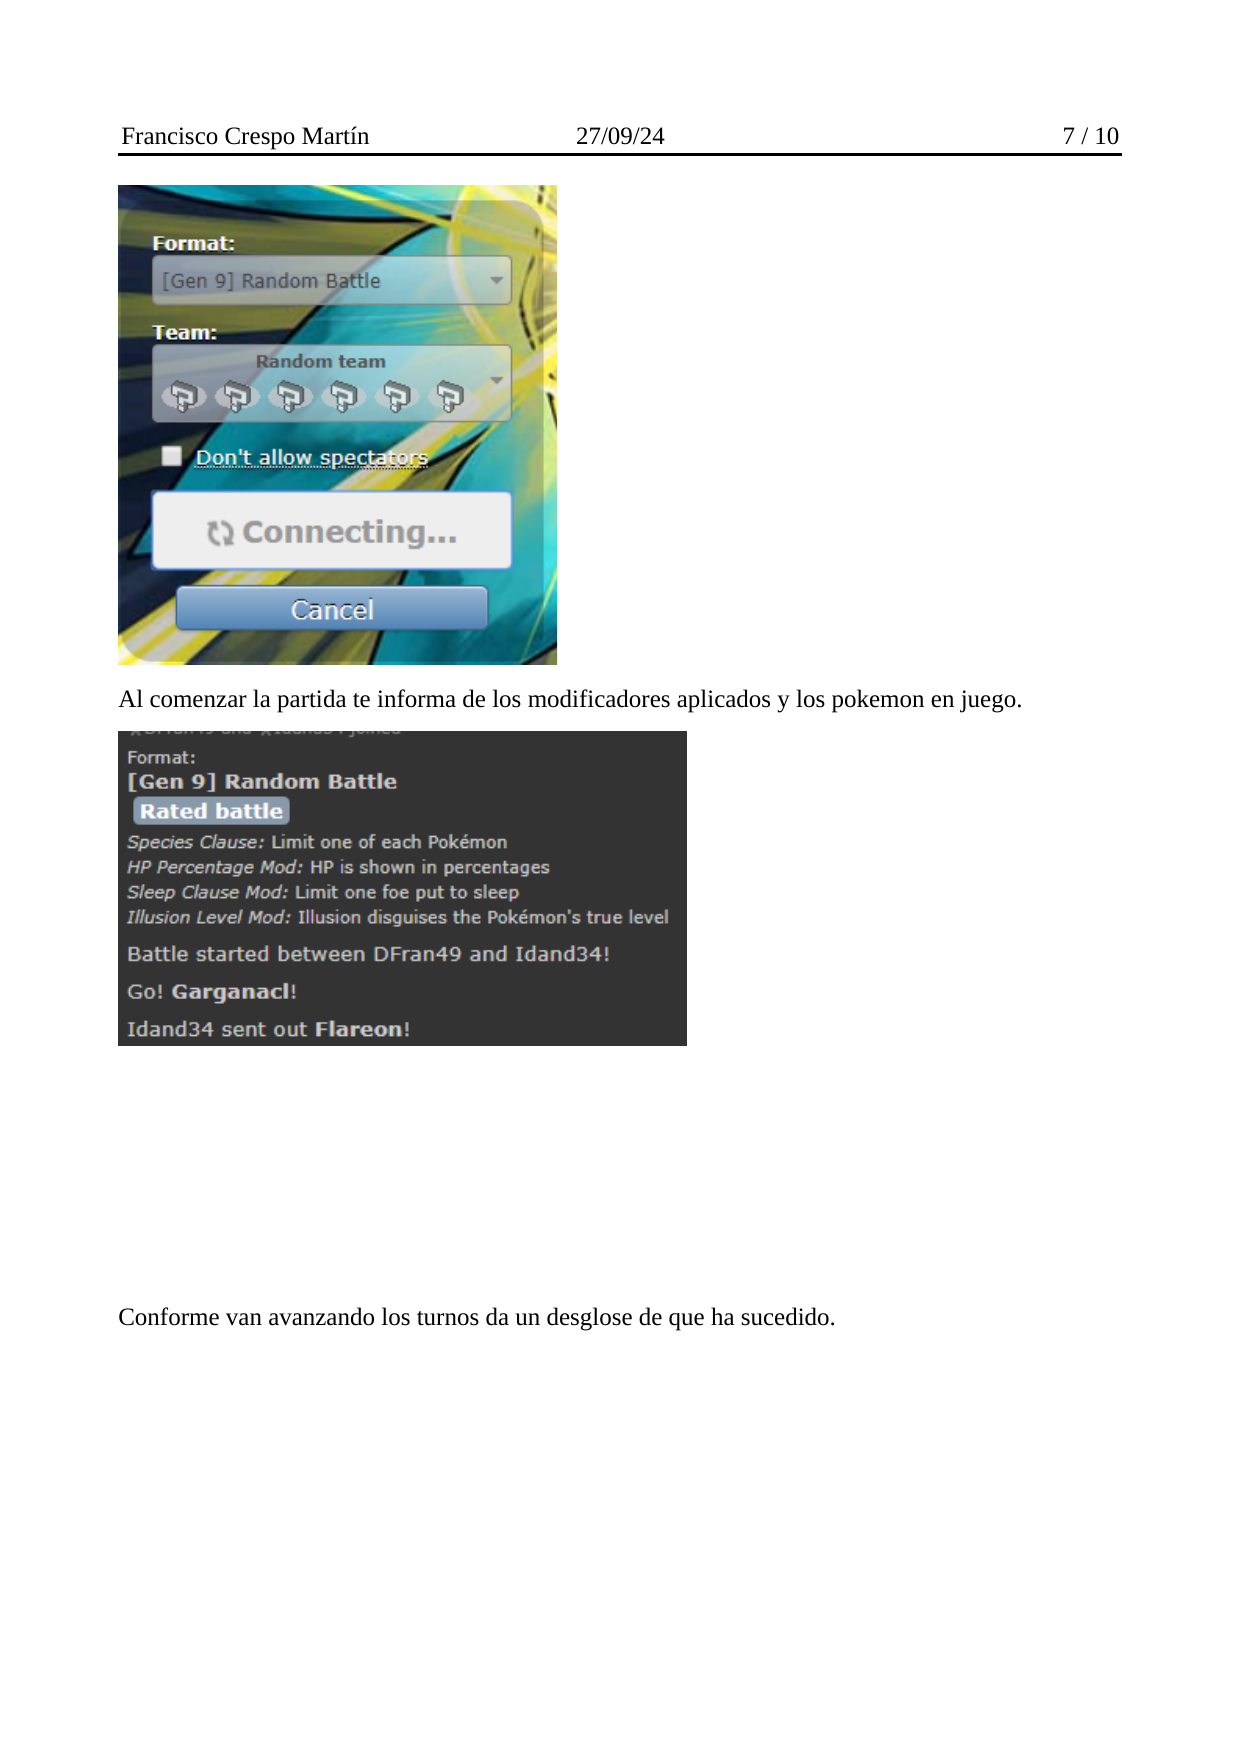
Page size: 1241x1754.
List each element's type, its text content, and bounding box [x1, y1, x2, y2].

text Al comenzar la partida te informa de los modificadores aplicados y los pokemon en juego. [118, 684, 1122, 713]
picture [118, 731, 687, 1046]
text Conforme van avanzando los turnos da un desglose de que ha sucedido. [118, 1302, 1122, 1331]
picture [118, 185, 558, 665]
